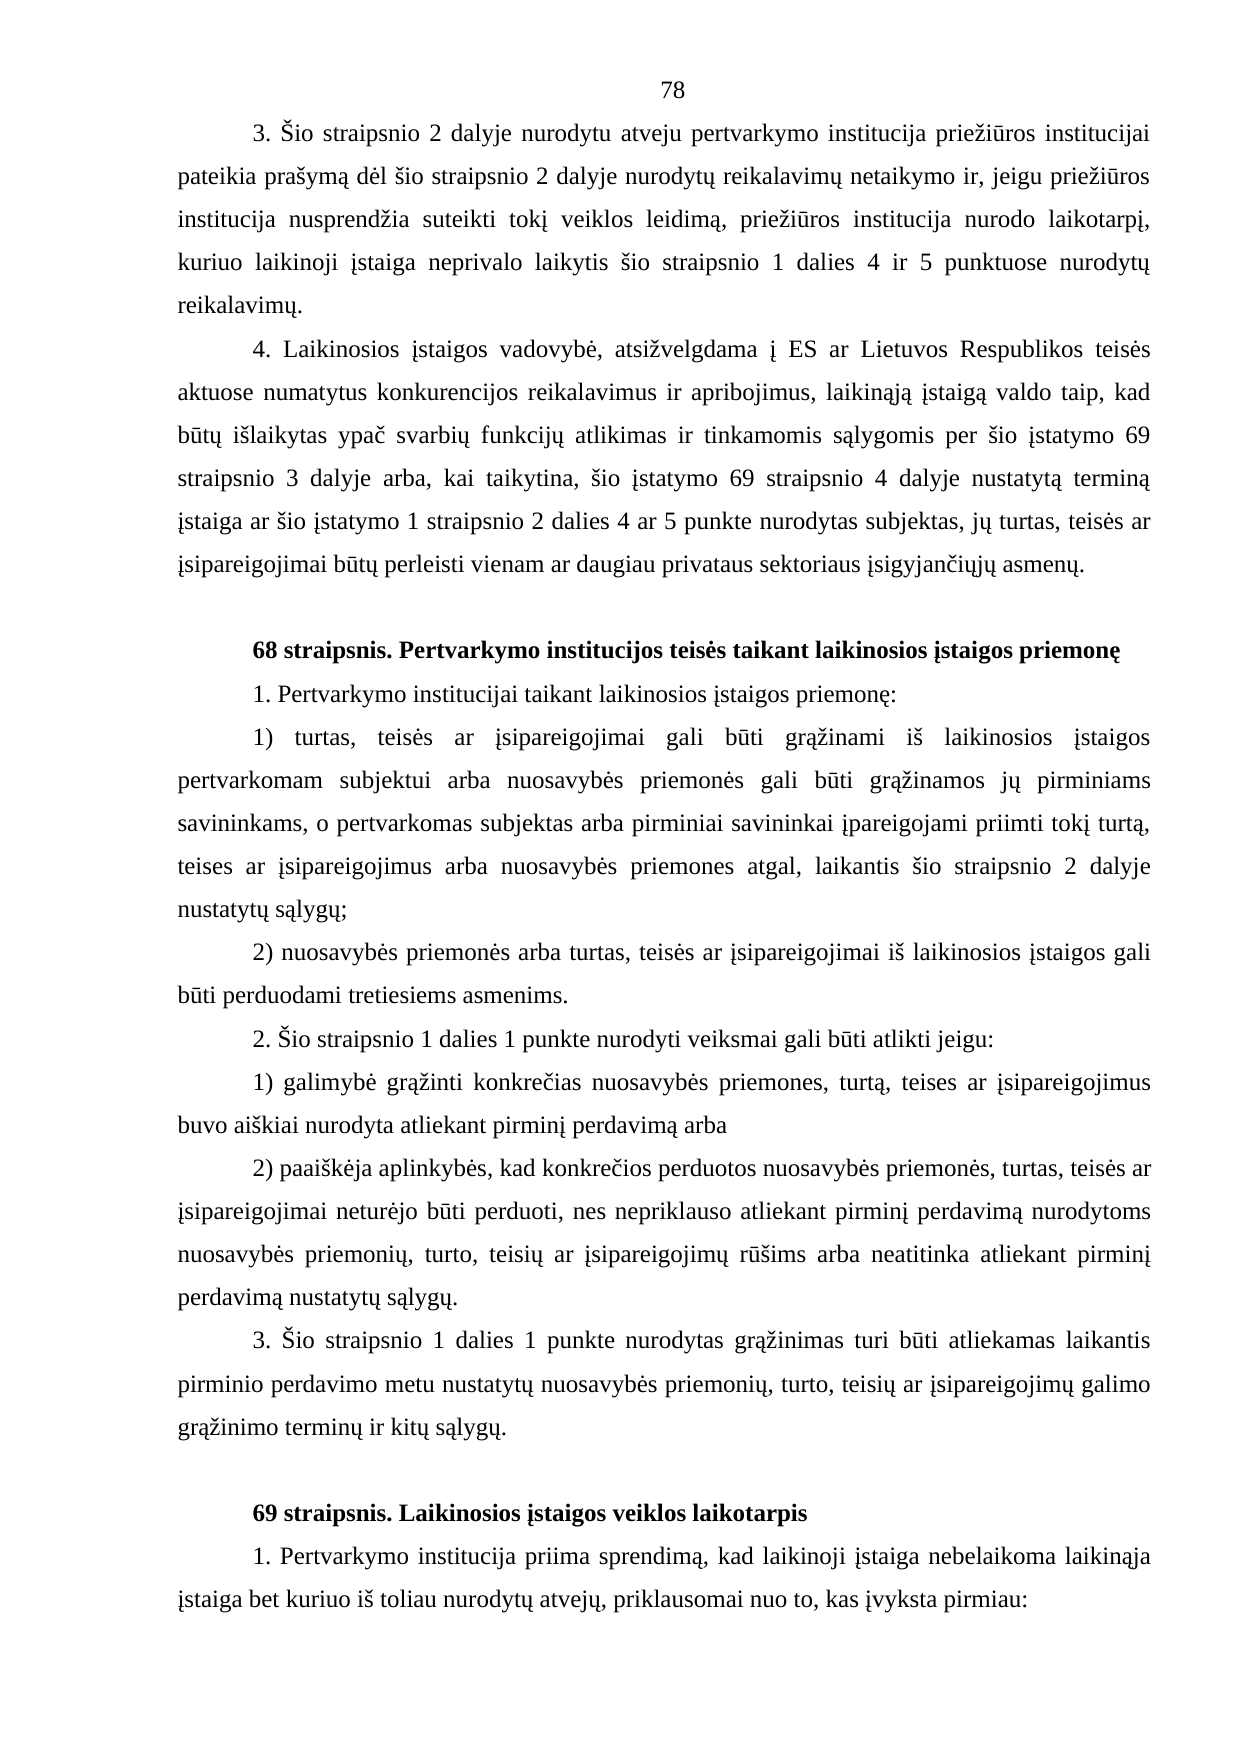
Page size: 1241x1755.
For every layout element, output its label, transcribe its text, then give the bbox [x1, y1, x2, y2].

text 68 straipsnis. Pertvarkymo institucijos teisės taikant laikinosios įstaigos priemonę [177, 636, 1152, 664]
text 3. Šio straipsnio 1 dalies 1 punkte nurodytas grąžinimas turi būti atliekamas laikantis pirminio perdavimo metu nustatytų nuosavybės priemonių, turto, teisių ar įsipareigojimų galimo grąžinimo terminų ir kitų sąlygų. [177, 1326, 1152, 1441]
text 2) paaiškėja aplinkybės, kad konkrečios perduotos nuosavybės priemonės, turtas, teisės ar įsipareigojimai neturėjo būti perduoti, nes nepriklauso atliekant pirminį perdavimą nurodytoms nuosavybės priemonių, turto, teisių ar įsipareigojimų rūšims arba neatitinka atliekant pirminį perdavimą nustatytų sąlygų. [177, 1153, 1152, 1311]
text 3. Šio straipsnio 2 dalyje nurodytu atveju pertvarkymo institucija priežiūros institucijai pateikia prašymą dėl šio straipsnio 2 dalyje nurodytų reikalavimų netaikymo ir, jeigu priežiūros institucija nusprendžia suteikti tokį veiklos leidimą, priežiūros institucija nurodo laikotarpį, kuriuo laikinoji įstaiga neprivalo laikytis šio straipsnio 1 dalies 4 ir 5 punktuose nurodytų reikalavimų. [177, 118, 1152, 319]
text 1) turtas, teisės ar įsipareigojimai gali būti grąžinami iš laikinosios įstaigos pertvarkomam subjektui arba nuosavybės priemonės gali būti grąžinamos jų pirminiams savininkams, o pertvarkomas subjektas arba pirminiai savininkai įpareigojami priimti tokį turtą, teises ar įsipareigojimus arba nuosavybės priemones atgal, laikantis šio straipsnio 2 dalyje nustatytų sąlygų; [177, 722, 1152, 923]
text 2) nuosavybės priemonės arba turtas, teisės ar įsipareigojimai iš laikinosios įstaigos gali būti perduodami tretiesiems asmenims. [177, 937, 1152, 1009]
text 4. Laikinosios įstaigos vadovybė, atsižvelgdama į ES ar Lietuvos Respublikos teisės aktuose numatytus konkurencijos reikalavimus ir apribojimus, laikinąją įstaigą valdo taip, kad būtų išlaikytas ypač svarbių funkcijų atlikimas ir tinkamomis sąlygomis per šio įstatymo 69 straipsnio 3 dalyje arba, kai taikytina, šio įstatymo 69 straipsnio 4 dalyje nustatytą terminą įstaiga ar šio įstatymo 1 straipsnio 2 dalies 4 ar 5 punkte nurodytas subjektas, jų turtas, teisės ar įsipareigojimai būtų perleisti vienam ar daugiau privataus sektoriaus įsigyjančiųjų asmenų. [177, 334, 1152, 578]
text 1. Pertvarkymo institucijai taikant laikinosios įstaigos priemonę: [177, 679, 1152, 707]
text 1) galimybė grąžinti konkrečias nuosavybės priemones, turtą, teises ar įsipareigojimus buvo aiškiai nurodyta atliekant pirminį perdavimą arba [177, 1067, 1152, 1139]
text 1. Pertvarkymo institucija priima sprendimą, kad laikinoji įstaiga nebelaikoma laikinąja įstaiga bet kuriuo iš toliau nurodytų atvejų, priklausomai nuo to, kas įvyksta pirmiau: [177, 1541, 1152, 1613]
text 2. Šio straipsnio 1 dalies 1 punkte nurodyti veiksmai gali būti atlikti jeigu: [177, 1024, 1152, 1052]
text 69 straipsnis. Laikinosios įstaigos veiklos laikotarpis [177, 1498, 1152, 1527]
